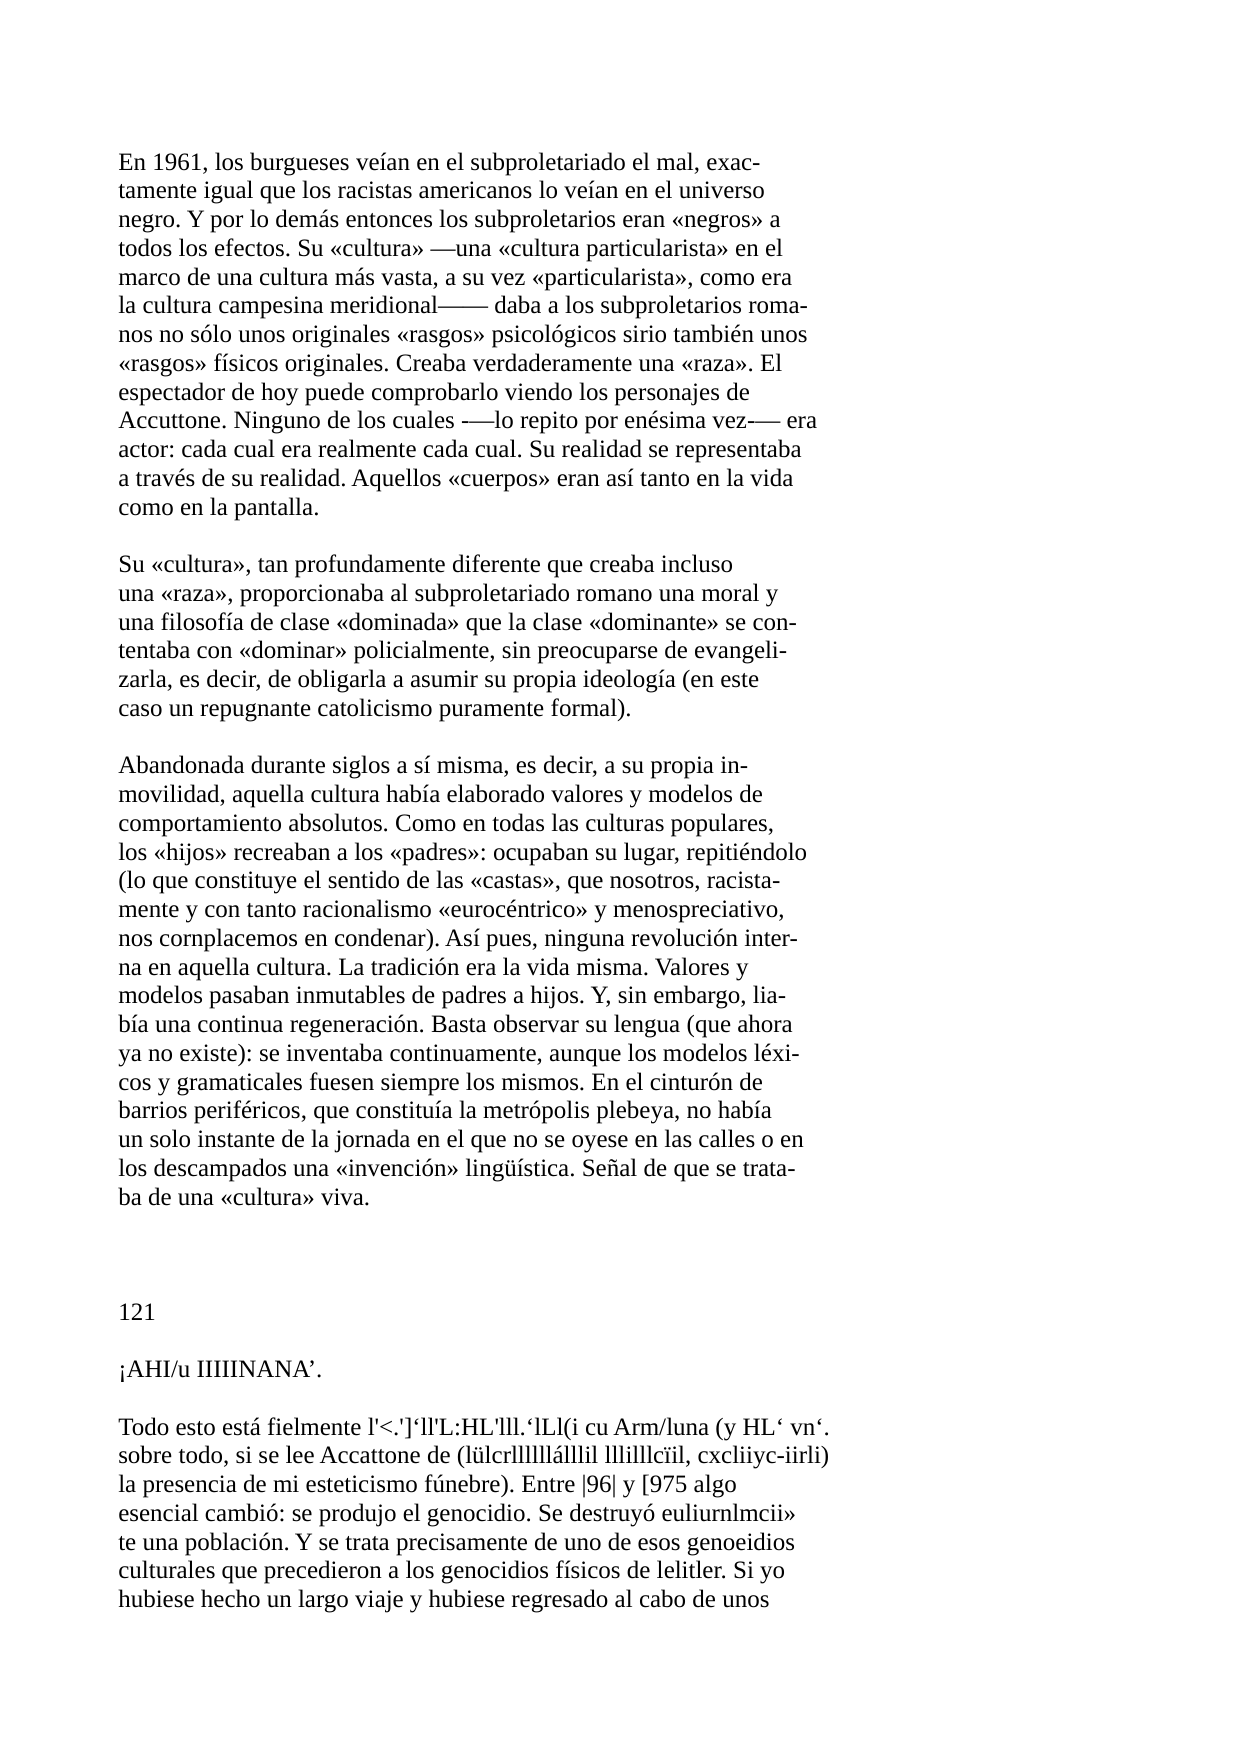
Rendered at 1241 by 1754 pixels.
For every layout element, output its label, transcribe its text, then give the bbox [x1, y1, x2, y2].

text nos cornplacemos en condenar). Así pues, ninguna revolución inter- [118, 923, 1122, 952]
text ba de una «cultura» viva. [118, 1182, 1122, 1211]
text espectador de hoy puede comprobarlo viendo los personajes de [118, 377, 1122, 406]
text tamente igual que los racistas americanos lo veían en el universo [118, 176, 1122, 204]
text Su «cultura», tan profundamente diferente que creaba incluso [118, 549, 1122, 578]
text negro. Y por lo demás entonces los subproletarios eran «negros» a [118, 204, 1122, 233]
text (lo que constituye el sentido de las «castas», que nosotros, racista- [118, 866, 1122, 894]
text esencial cambió: se produjo el genocidio. Se destruyó euliurnlmcii» [118, 1498, 1122, 1527]
text Todo esto está fielmente l'<.']‘ll'L:HL'lll.‘lLl(i cu Arm/luna (y HL‘ vn‘. [118, 1412, 1122, 1441]
text barrios periféricos, que constituía la metrópolis plebeya, no había [118, 1096, 1122, 1124]
text tentaba con «dominar» policialmente, sin preocuparse de evangeli- [118, 636, 1122, 664]
text mente y con tanto racionalismo «eurocéntrico» y menospreciativo, [118, 894, 1122, 923]
text comportamiento absolutos. Como en todas las culturas populares, [118, 808, 1122, 837]
text la cultura campesina meridional—— daba a los subproletarios roma- [118, 291, 1122, 319]
text nos no sólo unos originales «rasgos» psicológicos sirio también unos [118, 319, 1122, 348]
text zarla, es decir, de obligarla a asumir su propia ideología (en este [118, 664, 1122, 693]
text ya no existe): se inventaba continuamente, aunque los modelos léxi- [118, 1038, 1122, 1067]
text ¡AHI/u IIIIINANA’. [118, 1354, 1122, 1383]
text caso un repugnante catolicismo puramente formal). [118, 693, 1122, 722]
text modelos pasaban inmutables de padres a hijos. Y, sin embargo, lia- [118, 981, 1122, 1009]
text a través de su realidad. Aquellos «cuerpos» eran así tanto en la vida [118, 463, 1122, 492]
text te una población. Y se trata precisamente de uno de esos genoeidios [118, 1527, 1122, 1556]
text hubiese hecho un largo viaje y hubiese regresado al cabo de unos [118, 1584, 1122, 1613]
text todos los efectos. Su «cultura» —una «cultura particularista» en el [118, 233, 1122, 262]
text un solo instante de la jornada en el que no se oyese en las calles o en [118, 1124, 1122, 1153]
text como en la pantalla. [118, 492, 1122, 521]
text marco de una cultura más vasta, a su vez «particularista», como era [118, 262, 1122, 291]
text una «raza», proporcionaba al subproletariado romano una moral y [118, 578, 1122, 607]
text na en aquella cultura. La tradición era la vida misma. Valores y [118, 952, 1122, 981]
text cos y gramaticales fuesen siempre los mismos. En el cinturón de [118, 1067, 1122, 1096]
text una filosofía de clase «dominada» que la clase «dominante» se con- [118, 607, 1122, 636]
text la presencia de mi esteticismo fúnebre). Entre |96| y [975 algo [118, 1469, 1122, 1498]
text los «hijos» recreaban a los «padres»: ocupaban su lugar, repitiéndolo [118, 837, 1122, 866]
text bía una continua regeneración. Basta observar su lengua (que ahora [118, 1009, 1122, 1038]
text actor: cada cual era realmente cada cual. Su realidad se representaba [118, 434, 1122, 463]
text «rasgos» físicos originales. Creaba verdaderamente una «raza». El [118, 348, 1122, 377]
text los descampados una «invención» lingüística. Señal de que se trata- [118, 1153, 1122, 1182]
text En 1961, los burgueses veían en el subproletariado el mal, exac- [118, 147, 1122, 176]
text 121 [118, 1297, 1122, 1326]
text culturales que precedieron a los genocidios físicos de lelitler. Si yo [118, 1556, 1122, 1584]
text sobre todo, si se lee Accattone de (lülcrllllllálllil lllilllcïil, cxcliiyc-iirli) [118, 1441, 1122, 1469]
text Accuttone. Ninguno de los cuales -—lo repito por enésima vez-— era [118, 406, 1122, 434]
text movilidad, aquella cultura había elaborado valores y modelos de [118, 779, 1122, 808]
text Abandonada durante siglos a sí misma, es decir, a su propia in- [118, 751, 1122, 779]
